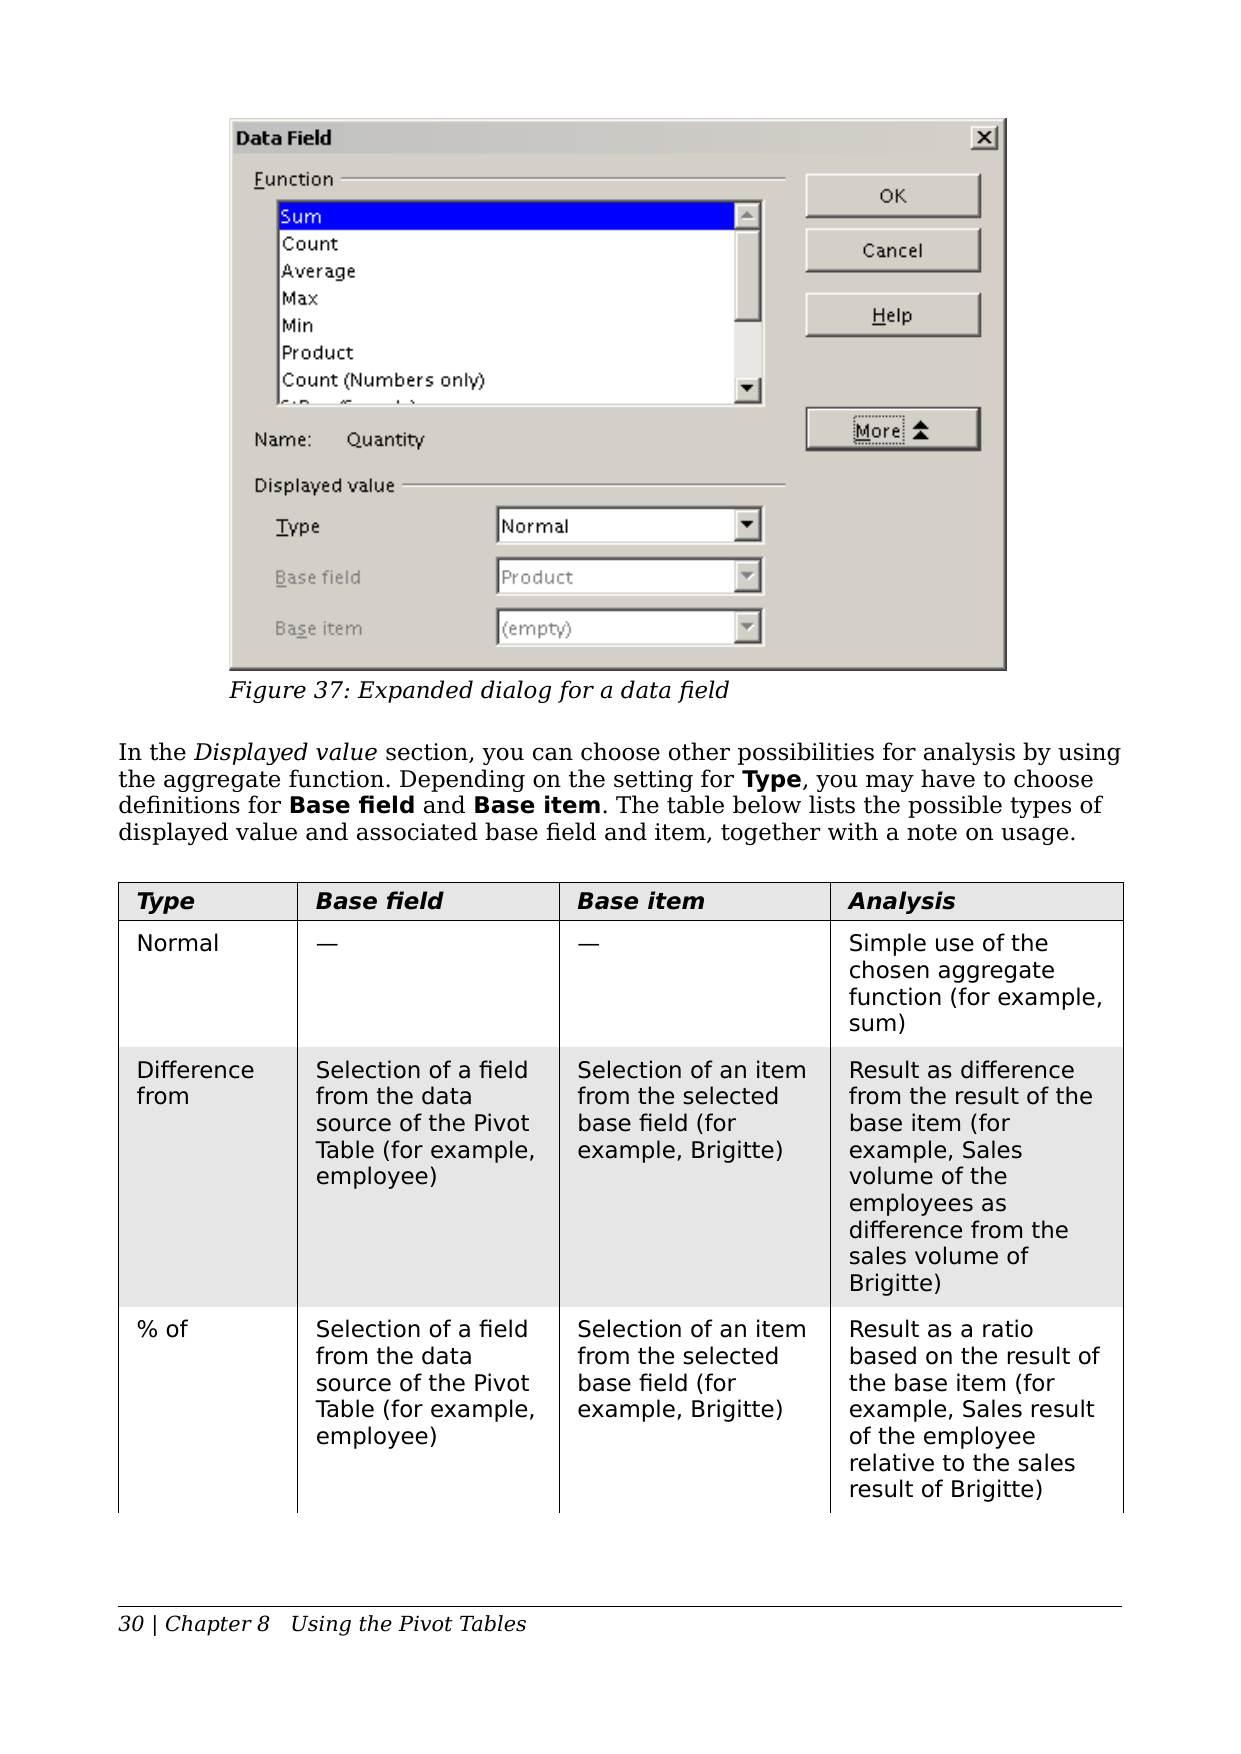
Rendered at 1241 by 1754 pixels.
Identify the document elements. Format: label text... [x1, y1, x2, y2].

table_cell Selection of an item from the selected base field (for example, Brigitte) [560, 1047, 830, 1307]
table_header Base item [560, 883, 830, 920]
text In the Displayed value section, you can choose other possibilities for analysis by using the aggregate function. Depending on the setting for Type, you may have to choose definitions for Base field and Base item. The table below lists the possible types of displayed value and associated base field and item, together with a note on usage. [118, 739, 1122, 846]
table_cell Result as difference from the result of the base item (for example, Sales volume of the employees as difference from the sales volume of Brigitte) [831, 1047, 1123, 1307]
table_cell — [560, 921, 830, 1047]
table_cell Normal [119, 921, 297, 1047]
table_cell Result as a ratio based on the result of the base item (for example, Sales result of the employee relative to the sales result of Brigitte) [831, 1307, 1123, 1513]
table_header Base field [298, 883, 559, 920]
text Figure 37: Expanded dialog for a data field [229, 677, 1011, 704]
table_cell Difference from [119, 1047, 297, 1307]
table_cell Selection of a field from the data source of the Pivot Table (for example, employee) [298, 1307, 559, 1513]
table_cell % of [119, 1307, 297, 1513]
table_header Type [119, 883, 297, 920]
table_cell Selection of an item from the selected base field (for example, Brigitte) [560, 1307, 830, 1513]
table_cell Simple use of the chosen aggregate function (for example, sum) [831, 921, 1123, 1047]
table_cell — [298, 921, 559, 1047]
picture [229, 118, 1007, 671]
table_header Analysis [831, 883, 1123, 920]
table_cell Selection of a field from the data source of the Pivot Table (for example, employee) [298, 1047, 559, 1307]
